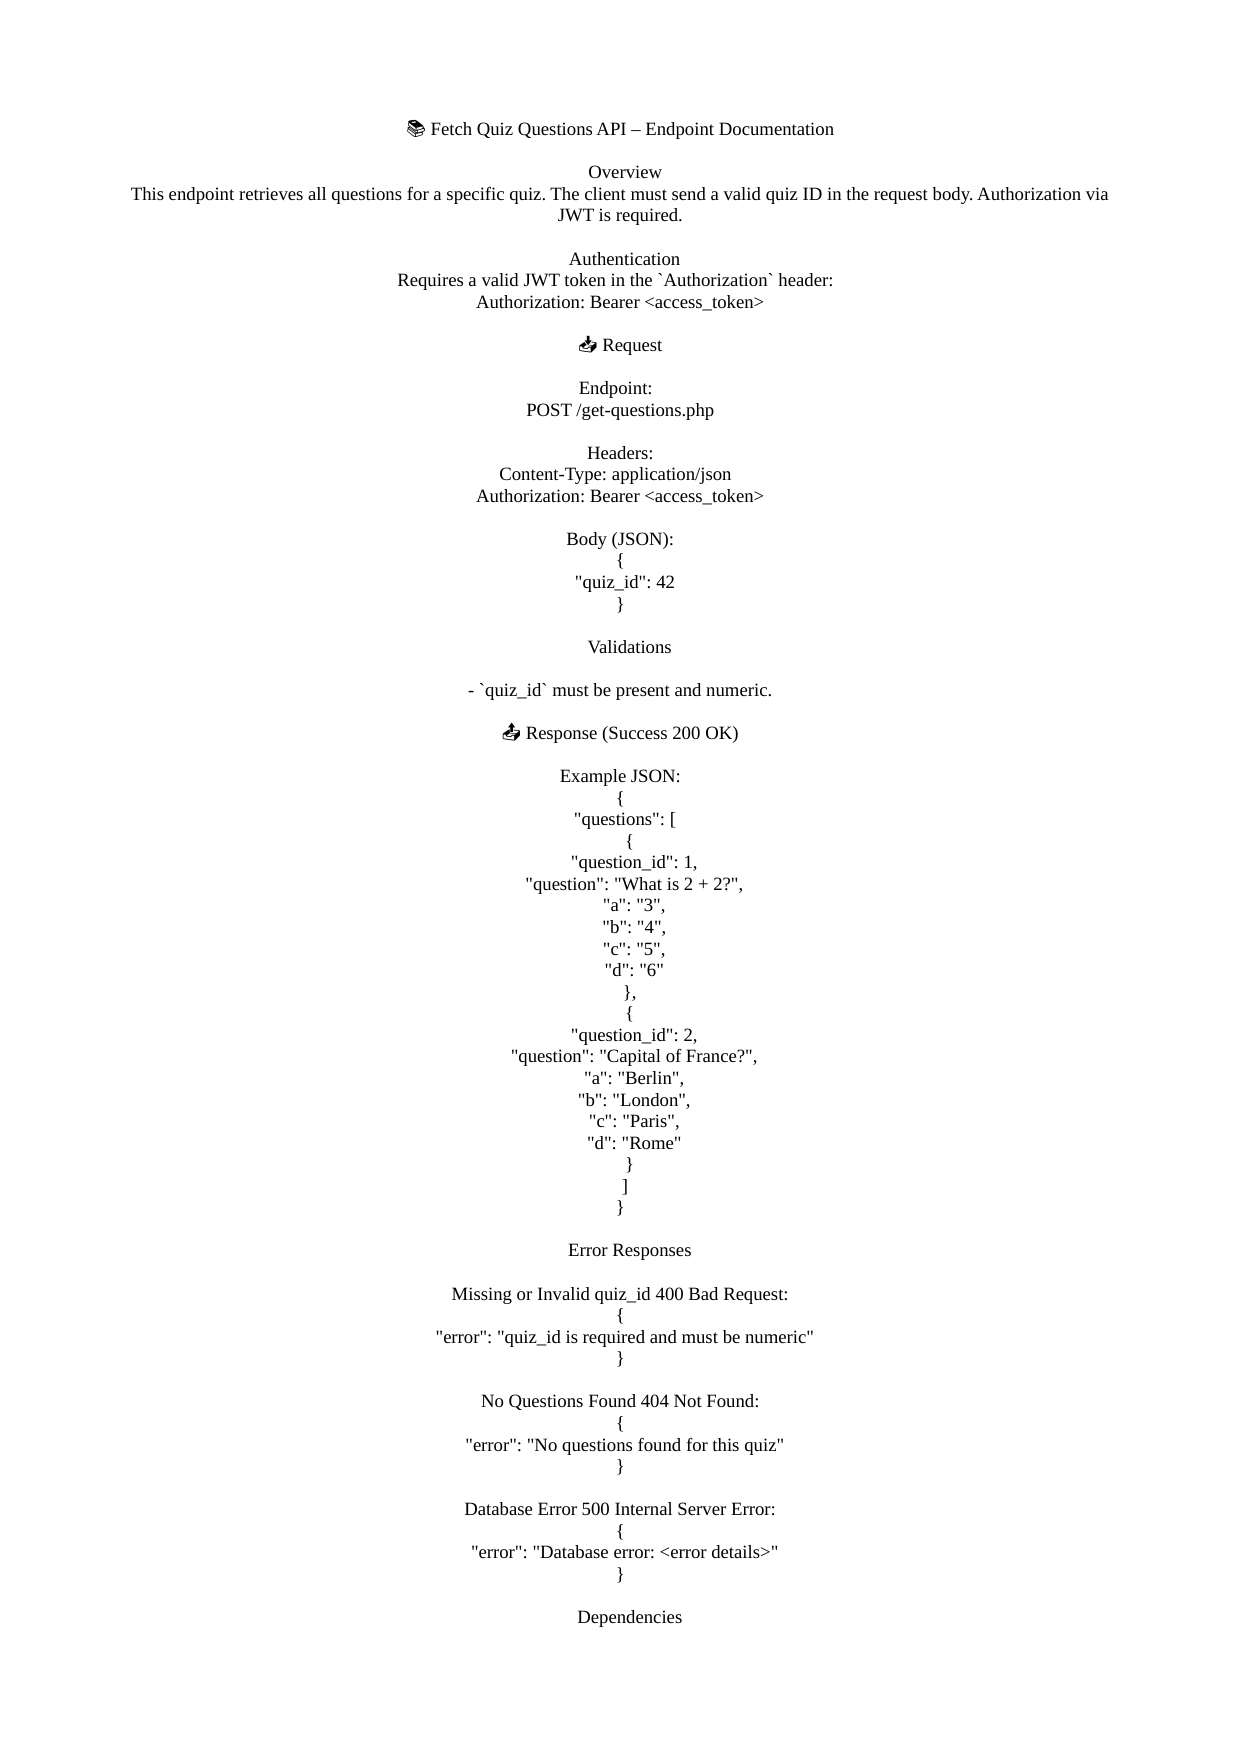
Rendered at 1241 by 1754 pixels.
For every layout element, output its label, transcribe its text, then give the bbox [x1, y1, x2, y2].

text { [118, 1002, 1122, 1024]
text Authorization: Bearer <access_token> [118, 291, 1122, 312]
text 🔐 Authentication [118, 247, 1122, 269]
text 📌 Overview [118, 161, 1122, 183]
text Example JSON: [118, 765, 1122, 787]
text Content-Type: application/json [118, 463, 1122, 485]
text ✅ Validations [118, 636, 1122, 657]
text "d": "Rome" [118, 1132, 1122, 1153]
text { [118, 787, 1122, 808]
text } [118, 592, 1122, 614]
text "question_id": 1, [118, 851, 1122, 873]
text "question": "Capital of France?", [118, 1045, 1122, 1067]
text } [118, 1563, 1122, 1584]
text Requires a valid JWT token in the `Authorization` header: [118, 269, 1122, 291]
text } [118, 1455, 1122, 1477]
text "question": "What is 2 + 2?", [118, 873, 1122, 894]
text - `quiz_id` must be present and numeric. [118, 679, 1122, 700]
text Database Error 500 Internal Server Error: [118, 1498, 1122, 1520]
text Headers: [118, 442, 1122, 463]
text Missing or Invalid quiz_id 400 Bad Request: [118, 1282, 1122, 1304]
text 📥 Request [118, 334, 1122, 355]
text "error": "Database error: <error details>" [118, 1541, 1122, 1563]
text "error": "quiz_id is required and must be numeric" [118, 1326, 1122, 1347]
text "b": "4", [118, 916, 1122, 937]
text "c": "5", [118, 937, 1122, 959]
text "question_id": 2, [118, 1024, 1122, 1045]
text { [118, 1412, 1122, 1433]
text 🔧 Dependencies [118, 1606, 1122, 1627]
text "questions": [ [118, 808, 1122, 830]
text POST /get-questions.php [118, 398, 1122, 420]
text } [118, 1153, 1122, 1175]
text Body (JSON): [118, 528, 1122, 549]
text "b": "London", [118, 1088, 1122, 1110]
text { [118, 830, 1122, 851]
text "d": "6" [118, 959, 1122, 981]
text "a": "Berlin", [118, 1067, 1122, 1088]
text } [118, 1196, 1122, 1218]
text "a": "3", [118, 894, 1122, 916]
text "quiz_id": 42 [118, 571, 1122, 592]
text }, [118, 981, 1122, 1002]
text 📤 Response (Success 200 OK) [118, 722, 1122, 743]
text } [118, 1347, 1122, 1369]
text ] [118, 1175, 1122, 1196]
text 📚 Fetch Quiz Questions API – Endpoint Documentation [118, 118, 1122, 140]
text ❌ Error Responses [118, 1239, 1122, 1261]
text { [118, 1520, 1122, 1541]
text { [118, 549, 1122, 571]
text { [118, 1304, 1122, 1326]
text Authorization: Bearer <access_token> [118, 485, 1122, 506]
text "c": "Paris", [118, 1110, 1122, 1132]
text This endpoint retrieves all questions for a specific quiz. The client must send a valid quiz ID in the request body. Authorization via JWT is required. [118, 183, 1122, 226]
text Endpoint: [118, 377, 1122, 398]
text No Questions Found 404 Not Found: [118, 1390, 1122, 1412]
text "error": "No questions found for this quiz" [118, 1433, 1122, 1455]
